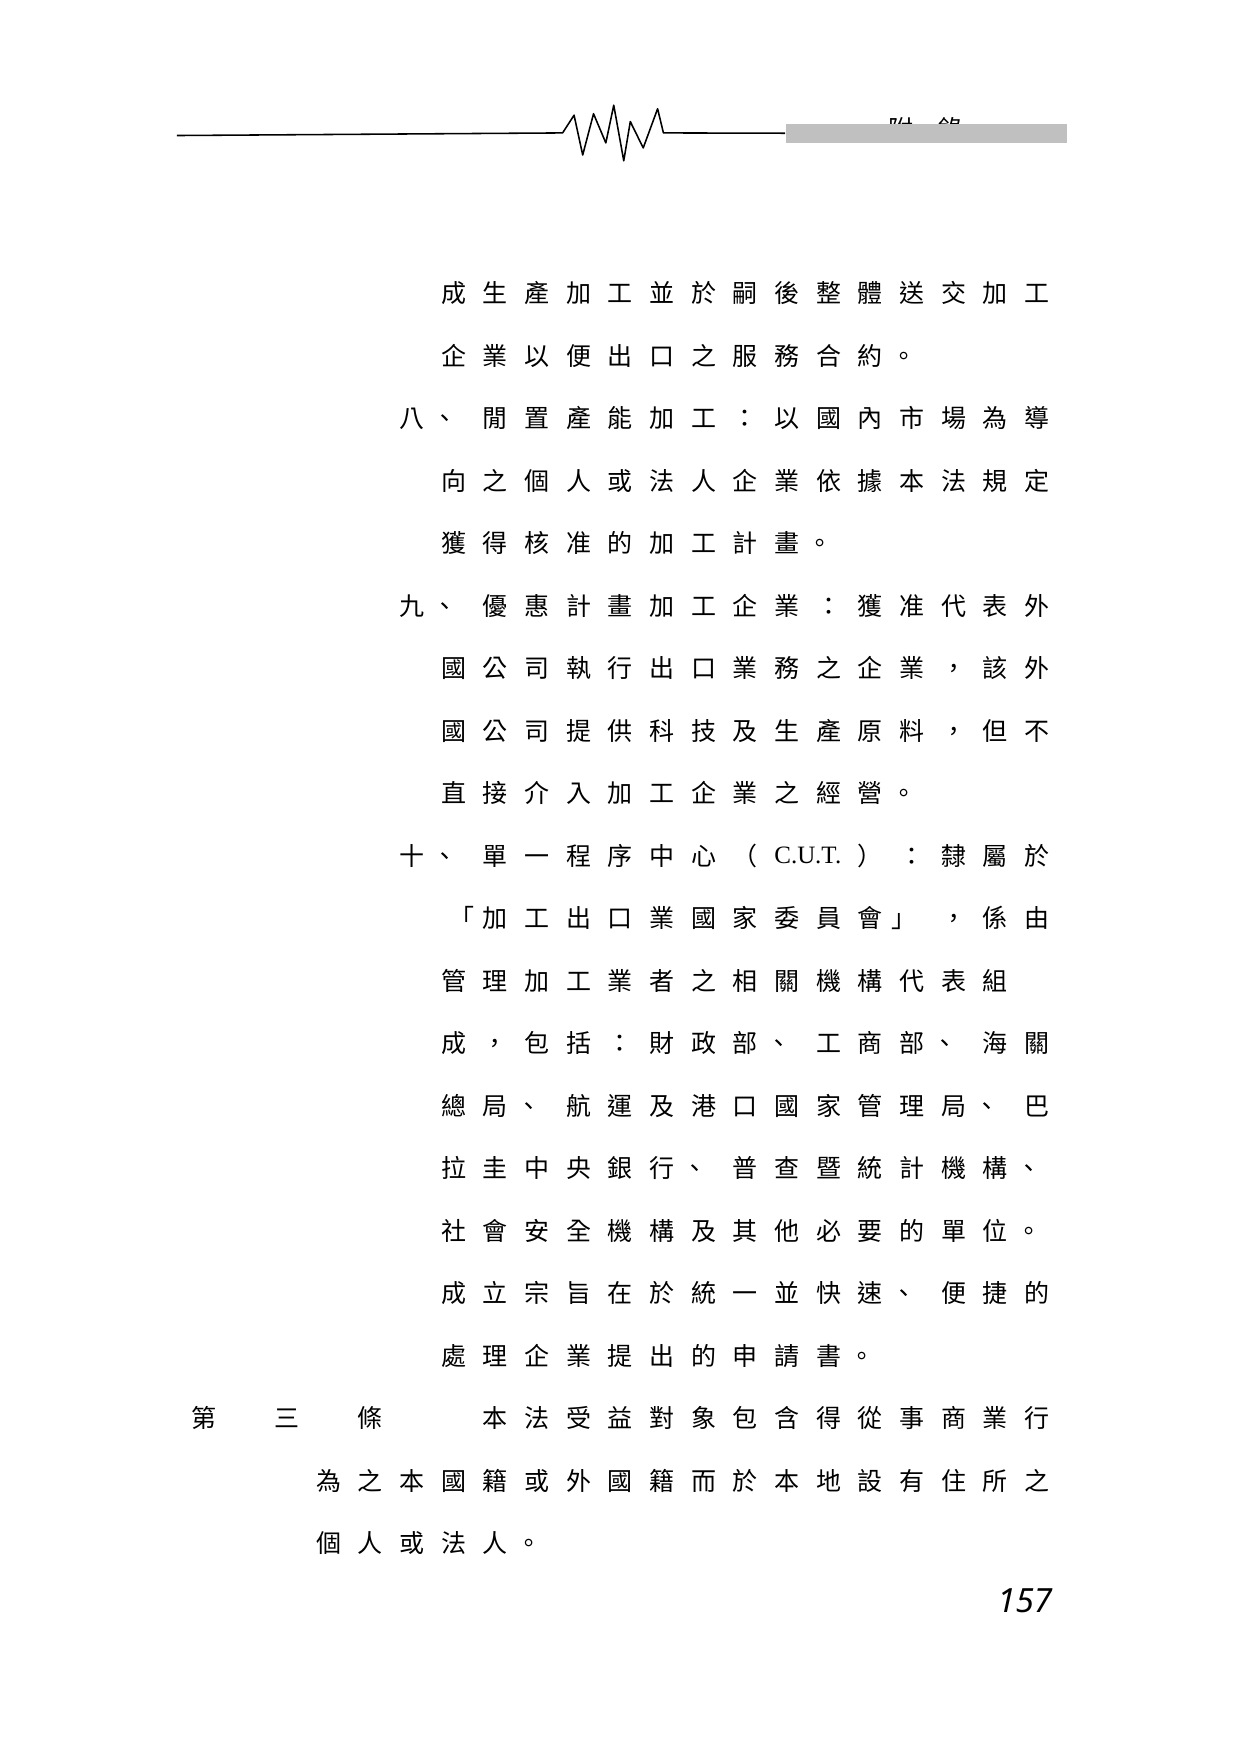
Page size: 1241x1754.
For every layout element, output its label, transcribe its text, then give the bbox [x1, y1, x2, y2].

text 十、單一程序中心（C.U.T.）：隸屬於「加工出口業國家委員會」，係由管理加工業者之相關機構代表組成，包括：財政部、工商部、海關總局、航運及港口國家管理局、巴拉圭中央銀行、普查暨統計機構、社會安全機構及其他必要的單位。成立宗旨在於統一並快速、便捷的處理企業提出的申請書。 [355, 813, 1058, 1375]
text 八、閒置產能加工：以國內市場為導向之個人或法人企業依據本法規定獲得核准的加工計畫。 [355, 375, 1058, 563]
text 成生產加工並於嗣後整體送交加工企業以便出口之服務合約。 [355, 250, 1058, 375]
text 第 三 條 本法受益對象包含得從事商業行為之本國籍或外國籍而於本地設有住所之個人或法人。 [183, 1375, 1058, 1563]
text 九、優惠計畫加工企業：獲准代表外國公司執行出口業務之企業，該外國公司提供科技及生產原料，但不直接介入加工企業之經營。 [355, 563, 1058, 813]
